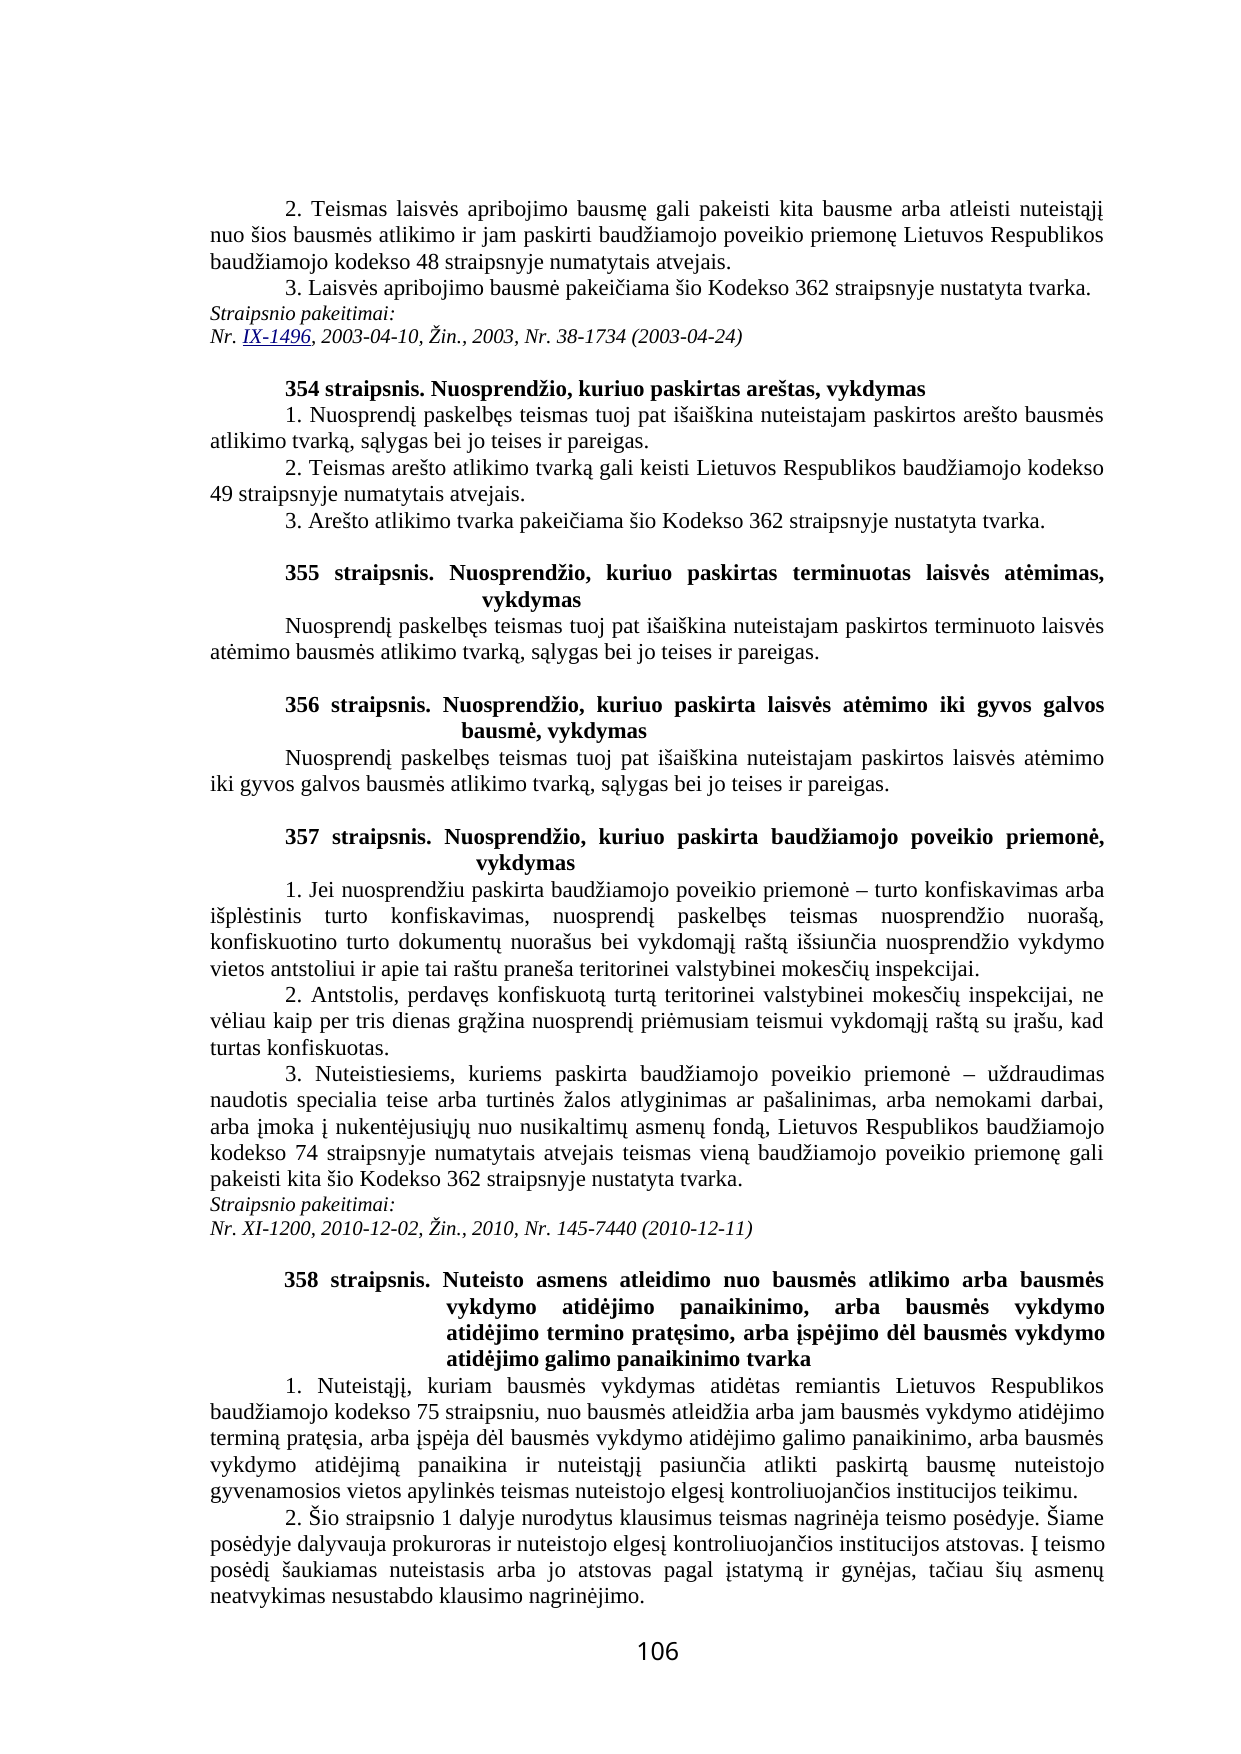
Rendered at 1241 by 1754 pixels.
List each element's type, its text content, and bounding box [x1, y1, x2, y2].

text Nuosprendį paskelbęs teismas tuoj pat išaiškina nuteistajam paskirtos terminuoto laisvės atėmimo bausmės atlikimo tvarką, sąlygas bei jo teises ir pareigas. [210, 612, 1106, 665]
text 2. Teismas laisvės apribojimo bausmę gali pakeisti kita bausme arba atleisti nuteistąjį nuo šios bausmės atlikimo ir jam paskirti baudžiamojo poveikio priemonę Lietuvos Respublikos baudžiamojo kodekso 48 straipsnyje numatytais atvejais. [210, 195, 1106, 274]
text Nr. IX-1496, 2003-04-10, Žin., 2003, Nr. 38-1734 (2003-04-24) [210, 324, 1106, 348]
text Nr. XI-1200, 2010-12-02, Žin., 2010, Nr. 145-7440 (2010-12-11) [210, 1216, 1106, 1240]
text 355 straipsnis. Nuosprendžio, kuriuo paskirtas terminuotas laisvės atėmimas, vykdymas [285, 559, 1106, 612]
text 3. Nuteistiesiems, kuriems paskirta baudžiamojo poveikio priemonė – uždraudimas naudotis specialia teise arba turtinės žalos atlyginimas ar pašalinimas, arba nemokami darbai, arba įmoka į nukentėjusiųjų nuo nusikaltimų asmenų fondą, Lietuvos Respublikos baudžiamojo kodekso 74 straipsnyje numatytais atvejais teismas vieną baudžiamojo poveikio priemonę gali pakeisti kita šio Kodekso 362 straipsnyje nustatyta tvarka. [210, 1060, 1106, 1192]
text 1. Jei nuosprendžiu paskirta baudžiamojo poveikio priemonė – turto konfiskavimas arba išplėstinis turto konfiskavimas, nuosprendį paskelbęs teismas nuosprendžio nuorašą, konfiskuotino turto dokumentų nuorašus bei vykdomąjį raštą išsiunčia nuosprendžio vykdymo vietos antstoliui ir apie tai raštu praneša teritorinei valstybinei mokesčių inspekcijai. [210, 876, 1106, 981]
text Nuosprendį paskelbęs teismas tuoj pat išaiškina nuteistajam paskirtos laisvės atėmimo iki gyvos galvos bausmės atlikimo tvarką, sąlygas bei jo teises ir pareigas. [210, 744, 1106, 797]
text 357 straipsnis. Nuosprendžio, kuriuo paskirta baudžiamojo poveikio priemonė, vykdymas [285, 823, 1106, 876]
text 354 straipsnis. Nuosprendžio, kuriuo paskirtas areštas, vykdymas [210, 375, 1106, 401]
text Straipsnio pakeitimai: [210, 1192, 1106, 1216]
text 1. Nuteistąjį, kuriam bausmės vykdymas atidėtas remiantis Lietuvos Respublikos baudžiamojo kodekso 75 straipsniu, nuo bausmės atleidžia arba jam bausmės vykdymo atidėjimo terminą pratęsia, arba įspėja dėl bausmės vykdymo atidėjimo galimo panaikinimo, arba bausmės vykdymo atidėjimą panaikina ir nuteistąjį pasiunčia atlikti paskirtą bausmę nuteistojo gyvenamosios vietos apylinkės teismas nuteistojo elgesį kontroliuojančios institucijos teikimu. [210, 1372, 1106, 1503]
text 356 straipsnis. Nuosprendžio, kuriuo paskirta laisvės atėmimo iki gyvos galvos bausmė, vykdymas [285, 691, 1106, 744]
text 3. Arešto atlikimo tvarka pakeičiama šio Kodekso 362 straipsnyje nustatyta tvarka. [210, 507, 1106, 533]
text 2. Teismas arešto atlikimo tvarką gali keisti Lietuvos Respublikos baudžiamojo kodekso 49 straipsnyje numatytais atvejais. [210, 454, 1106, 507]
text 3. Laisvės apribojimo bausmė pakeičiama šio Kodekso 362 straipsnyje nustatyta tvarka. [210, 274, 1106, 300]
text 2. Antstolis, perdavęs konfiskuotą turtą teritorinei valstybinei mokesčių inspekcijai, ne vėliau kaip per tris dienas grąžina nuosprendį priėmusiam teismui vykdomąjį raštą su įrašu, kad turtas konfiskuotas. [210, 981, 1106, 1060]
text 2. Šio straipsnio 1 dalyje nurodytus klausimus teismas nagrinėja teismo posėdyje. Šiame posėdyje dalyvauja prokuroras ir nuteistojo elgesį kontroliuojančios institucijos atstovas. Į teismo posėdį šaukiamas nuteistasis arba jo atstovas pagal įstatymą ir gynėjas, tačiau šių asmenų neatvykimas nesustabdo klausimo nagrinėjimo. [210, 1503, 1106, 1609]
text 358 straipsnis. Nuteisto asmens atleidimo nuo bausmės atlikimo arba bausmės vykdymo atidėjimo panaikinimo, arba bausmės vykdymo atidėjimo termino pratęsimo, arba įspėjimo dėl bausmės vykdymo atidėjimo galimo panaikinimo tvarka [284, 1266, 1106, 1372]
text 1. Nuosprendį paskelbęs teismas tuoj pat išaiškina nuteistajam paskirtos arešto bausmės atlikimo tvarką, sąlygas bei jo teises ir pareigas. [210, 401, 1106, 454]
text Straipsnio pakeitimai: [210, 300, 1106, 324]
